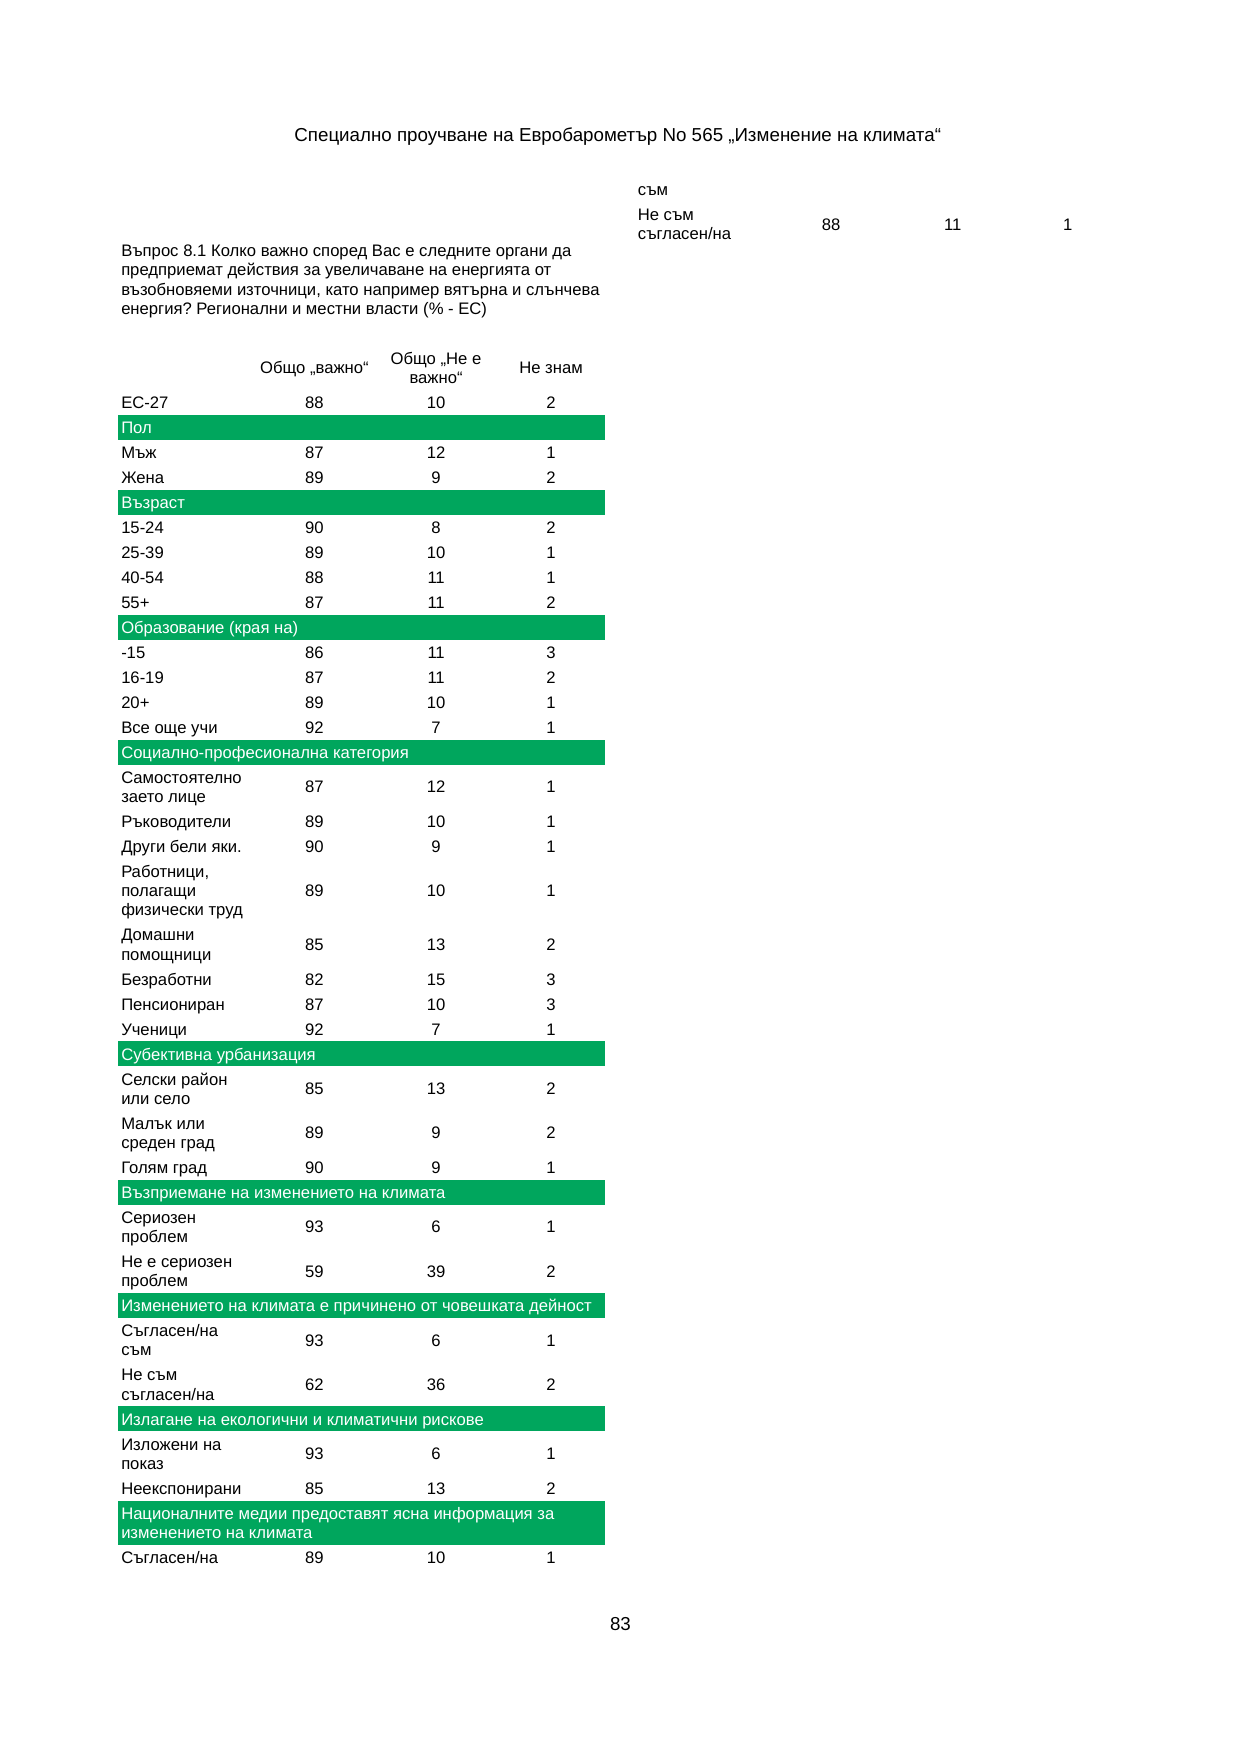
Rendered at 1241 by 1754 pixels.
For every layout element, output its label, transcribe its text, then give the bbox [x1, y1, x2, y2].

table_cell ЕС-27 [118, 390, 253, 415]
table_cell Безработни [118, 966, 253, 991]
table_cell 2 [496, 1362, 605, 1406]
table_cell 85 [253, 922, 375, 966]
table_cell 87 [253, 765, 375, 809]
table_cell 10 [375, 809, 496, 834]
table_cell 1 [496, 765, 605, 809]
table_cell Жена [118, 465, 253, 490]
table_header Въпрос 8.1 Колко важно според Вас е следните органи да предприемат действия за увеличаване на енергията от възобновяеми източници, като например вятърна и слънчева енергия? Регионални и местни власти (% - ЕС) [118, 238, 605, 321]
table_cell Сериозен проблем [118, 1205, 253, 1249]
table_cell 13 [375, 1066, 496, 1111]
table_cell Самостоятелно заето лице [118, 765, 253, 809]
table_cell 85 [253, 1066, 375, 1111]
table_cell [1013, 177, 1122, 202]
table_cell 9 [375, 834, 496, 859]
table_cell 13 [375, 1476, 496, 1501]
table_cell 3 [496, 640, 605, 665]
table_cell 92 [253, 715, 375, 740]
table_cell 1 [1013, 202, 1122, 246]
table_cell [496, 321, 605, 346]
table_cell 36 [375, 1362, 496, 1406]
table_cell 15-24 [118, 515, 253, 540]
table_cell Домашни помощници [118, 922, 253, 966]
table_cell Съгласен/на съм [118, 1318, 253, 1362]
table_cell Пол [118, 415, 605, 440]
table_cell 87 [253, 665, 375, 690]
table_cell 1 [496, 1155, 605, 1180]
table_cell 89 [253, 859, 375, 922]
table_cell 1 [496, 859, 605, 922]
table_cell 11 [375, 640, 496, 665]
table_cell 2 [496, 665, 605, 690]
table_cell 10 [375, 690, 496, 715]
table_cell Мъж [118, 440, 253, 465]
table_cell 10 [375, 540, 496, 565]
table_cell Селски район или село [118, 1066, 253, 1111]
table_cell 93 [253, 1318, 375, 1362]
table_cell Изменението на климата е причинено от човешката дейност [118, 1293, 605, 1318]
table_cell 89 [253, 690, 375, 715]
table_cell Излагане на екологични и климатични рискове [118, 1406, 605, 1431]
table_cell 89 [253, 1545, 375, 1570]
table_cell [892, 177, 1013, 202]
table_cell Не съм съгласен/на [635, 202, 770, 246]
table_cell Социално-професионална категория [118, 740, 605, 765]
table_cell 2 [496, 1111, 605, 1155]
table_cell 90 [253, 1155, 375, 1180]
table_cell 6 [375, 1318, 496, 1362]
table_cell 93 [253, 1205, 375, 1249]
table_cell Образование (края на) [118, 615, 605, 640]
table_cell 87 [253, 991, 375, 1016]
table_cell 55+ [118, 590, 253, 615]
table_cell 89 [253, 540, 375, 565]
table_cell 16-19 [118, 665, 253, 690]
table_cell Възприемане на изменението на климата [118, 1180, 605, 1205]
table_cell 2 [496, 1066, 605, 1111]
table_cell 2 [496, 390, 605, 415]
table_cell 90 [253, 834, 375, 859]
table_cell 11 [375, 565, 496, 590]
table_cell 1 [496, 834, 605, 859]
table_cell 1 [496, 565, 605, 590]
table_cell 2 [496, 1249, 605, 1293]
table_cell 11 [892, 202, 1013, 246]
table_cell 87 [253, 440, 375, 465]
table_cell 1 [496, 715, 605, 740]
table_cell 85 [253, 1476, 375, 1501]
table_cell Други бели яки. [118, 834, 253, 859]
table_cell [770, 177, 892, 202]
table_cell 9 [375, 1155, 496, 1180]
table_cell [253, 321, 375, 346]
table_cell Националните медии предоставят ясна информация за изменението на климата [118, 1501, 605, 1545]
table_cell 2 [496, 465, 605, 490]
table_cell 2 [496, 922, 605, 966]
table_cell 3 [496, 991, 605, 1016]
table_cell 10 [375, 390, 496, 415]
table_cell 7 [375, 715, 496, 740]
table_cell 89 [253, 465, 375, 490]
table_cell 1 [496, 1545, 605, 1570]
table_cell Общо „Не е важно“ [375, 346, 496, 390]
table_cell Възраст [118, 490, 605, 515]
table_cell 88 [770, 202, 892, 246]
table_cell Не съм съгласен/на [118, 1362, 253, 1406]
table_cell 8 [375, 515, 496, 540]
table_cell 40-54 [118, 565, 253, 590]
table_cell 10 [375, 991, 496, 1016]
table_cell Ръководители [118, 809, 253, 834]
table_cell 1 [496, 1205, 605, 1249]
table_cell Не е сериозен проблем [118, 1249, 253, 1293]
table_cell 7 [375, 1016, 496, 1041]
table_cell 90 [253, 515, 375, 540]
table_cell 9 [375, 1111, 496, 1155]
table_cell 13 [375, 922, 496, 966]
table_cell Пенсиониран [118, 991, 253, 1016]
table_cell 9 [375, 465, 496, 490]
table_cell 15 [375, 966, 496, 991]
table_cell Общо „важно“ [253, 346, 375, 390]
table_cell 12 [375, 440, 496, 465]
table_cell 89 [253, 1111, 375, 1155]
table_cell 10 [375, 859, 496, 922]
table_cell Малък или среден град [118, 1111, 253, 1155]
table_cell Ученици [118, 1016, 253, 1041]
table_cell Все още учи [118, 715, 253, 740]
table_cell 39 [375, 1249, 496, 1293]
table_cell [118, 346, 253, 390]
table_cell 1 [496, 1431, 605, 1476]
table_cell 2 [496, 1476, 605, 1501]
table_cell съм [635, 177, 770, 202]
table_cell 89 [253, 809, 375, 834]
table_cell 2 [496, 590, 605, 615]
table_cell 2 [496, 515, 605, 540]
table_cell 1 [496, 1318, 605, 1362]
table_cell Неекспонирани [118, 1476, 253, 1501]
table_cell 11 [375, 665, 496, 690]
table_cell 12 [375, 765, 496, 809]
table_cell Изложени на показ [118, 1431, 253, 1476]
table_cell 6 [375, 1431, 496, 1476]
table_cell [375, 321, 496, 346]
table_cell 87 [253, 590, 375, 615]
table_cell Не знам [496, 346, 605, 390]
table_cell 3 [496, 966, 605, 991]
table_cell Субективна урбанизация [118, 1041, 605, 1066]
table_cell Работници, полагащи физически труд [118, 859, 253, 922]
table_cell [118, 321, 253, 346]
table_cell 1 [496, 690, 605, 715]
table_cell Съгласен/на [118, 1545, 253, 1570]
table_cell 20+ [118, 690, 253, 715]
table_cell 1 [496, 440, 605, 465]
table_cell 92 [253, 1016, 375, 1041]
table_cell 93 [253, 1431, 375, 1476]
table_cell 88 [253, 390, 375, 415]
table_cell 82 [253, 966, 375, 991]
table_cell 11 [375, 590, 496, 615]
table_cell 1 [496, 540, 605, 565]
table_cell 62 [253, 1362, 375, 1406]
table_cell 1 [496, 1016, 605, 1041]
table_cell 10 [375, 1545, 496, 1570]
table_cell -15 [118, 640, 253, 665]
table_cell 1 [496, 809, 605, 834]
table_cell Голям град [118, 1155, 253, 1180]
table_cell 59 [253, 1249, 375, 1293]
table_cell 86 [253, 640, 375, 665]
table_cell 88 [253, 565, 375, 590]
table_cell 25-39 [118, 540, 253, 565]
table_cell 6 [375, 1205, 496, 1249]
